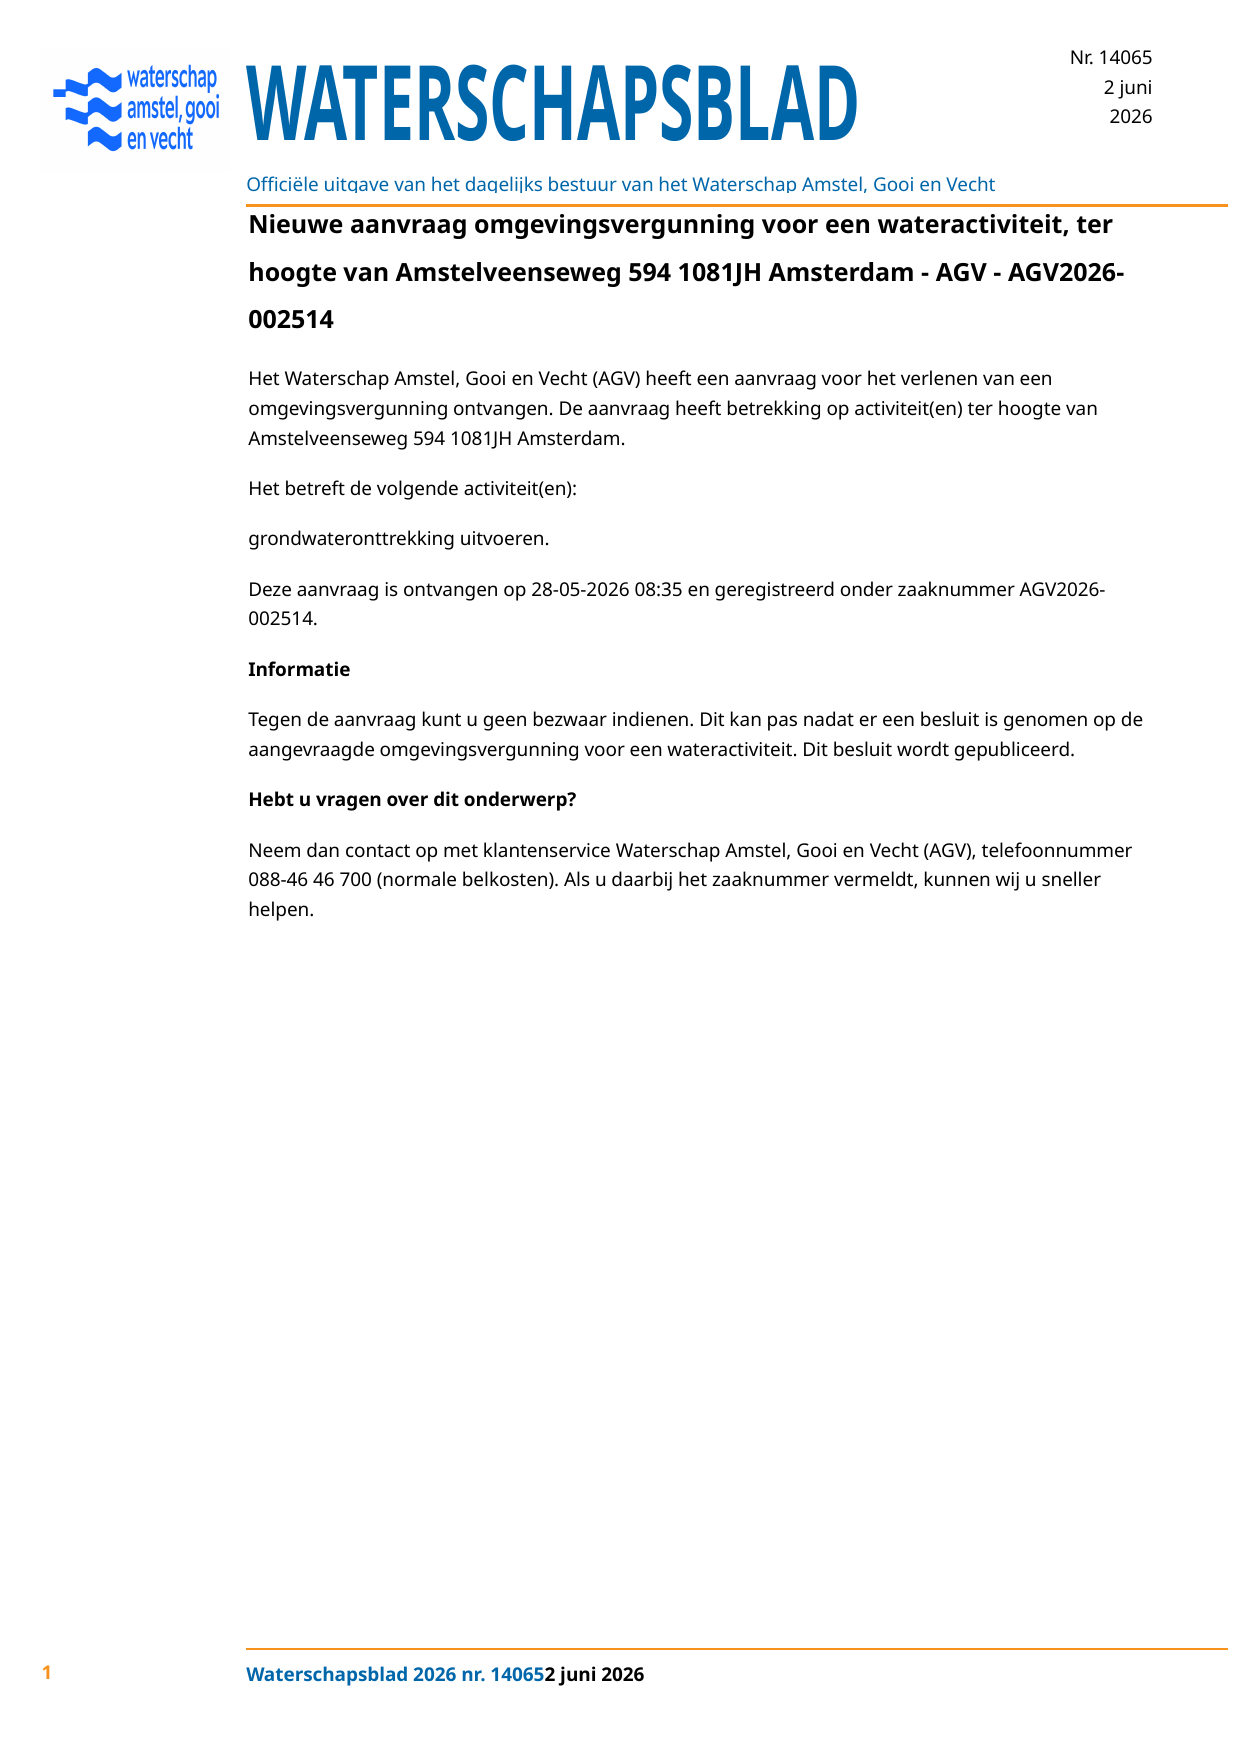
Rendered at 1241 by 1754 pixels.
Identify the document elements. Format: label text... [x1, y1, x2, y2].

text Nieuwe aanvraag omgevingsvergunning voor een wateractiviteit, ter hoogte van Amstelveenseweg 594 1081JH Amsterdam - AGV - AGV2026-002514 [248, 207, 1152, 336]
text Neem dan contact op met klantenservice Waterschap Amstel, Gooi en Vecht (AGV), telefoonnummer 088-46 46 700 (normale belkosten). Als u daarbij het zaaknummer vermeldt, kunnen wij u sneller helpen. [248, 837, 1152, 922]
text Informatie [248, 656, 1152, 682]
text Hebt u vragen over dit onderwerp? [248, 786, 1152, 812]
text grondwateronttrekking uitvoeren. [248, 526, 1152, 551]
text Het Waterschap Amstel, Gooi en Vecht (AGV) heeft een aanvraag voor het verlenen van een omgevingsvergunning ontvangen. De aanvraag heeft betrekking op activiteit(en) ter hoogte van Amstelveenseweg 594 1081JH Amsterdam. [248, 366, 1152, 450]
picture [41, 47, 231, 172]
text Tegen de aanvraag kunt u geen bezwaar indienen. Dit kan pas nadat er een besluit is genomen op de aangevraagde omgevingsvergunning voor een wateractiviteit. Dit besluit wordt gepubliceerd. [248, 706, 1152, 762]
text Het betreft de volgende activiteit(en): [248, 475, 1152, 501]
text Deze aanvraag is ontvangen op 28-05-2026 08:35 en geregistreerd onder zaaknummer AGV2026-002514. [248, 576, 1152, 631]
